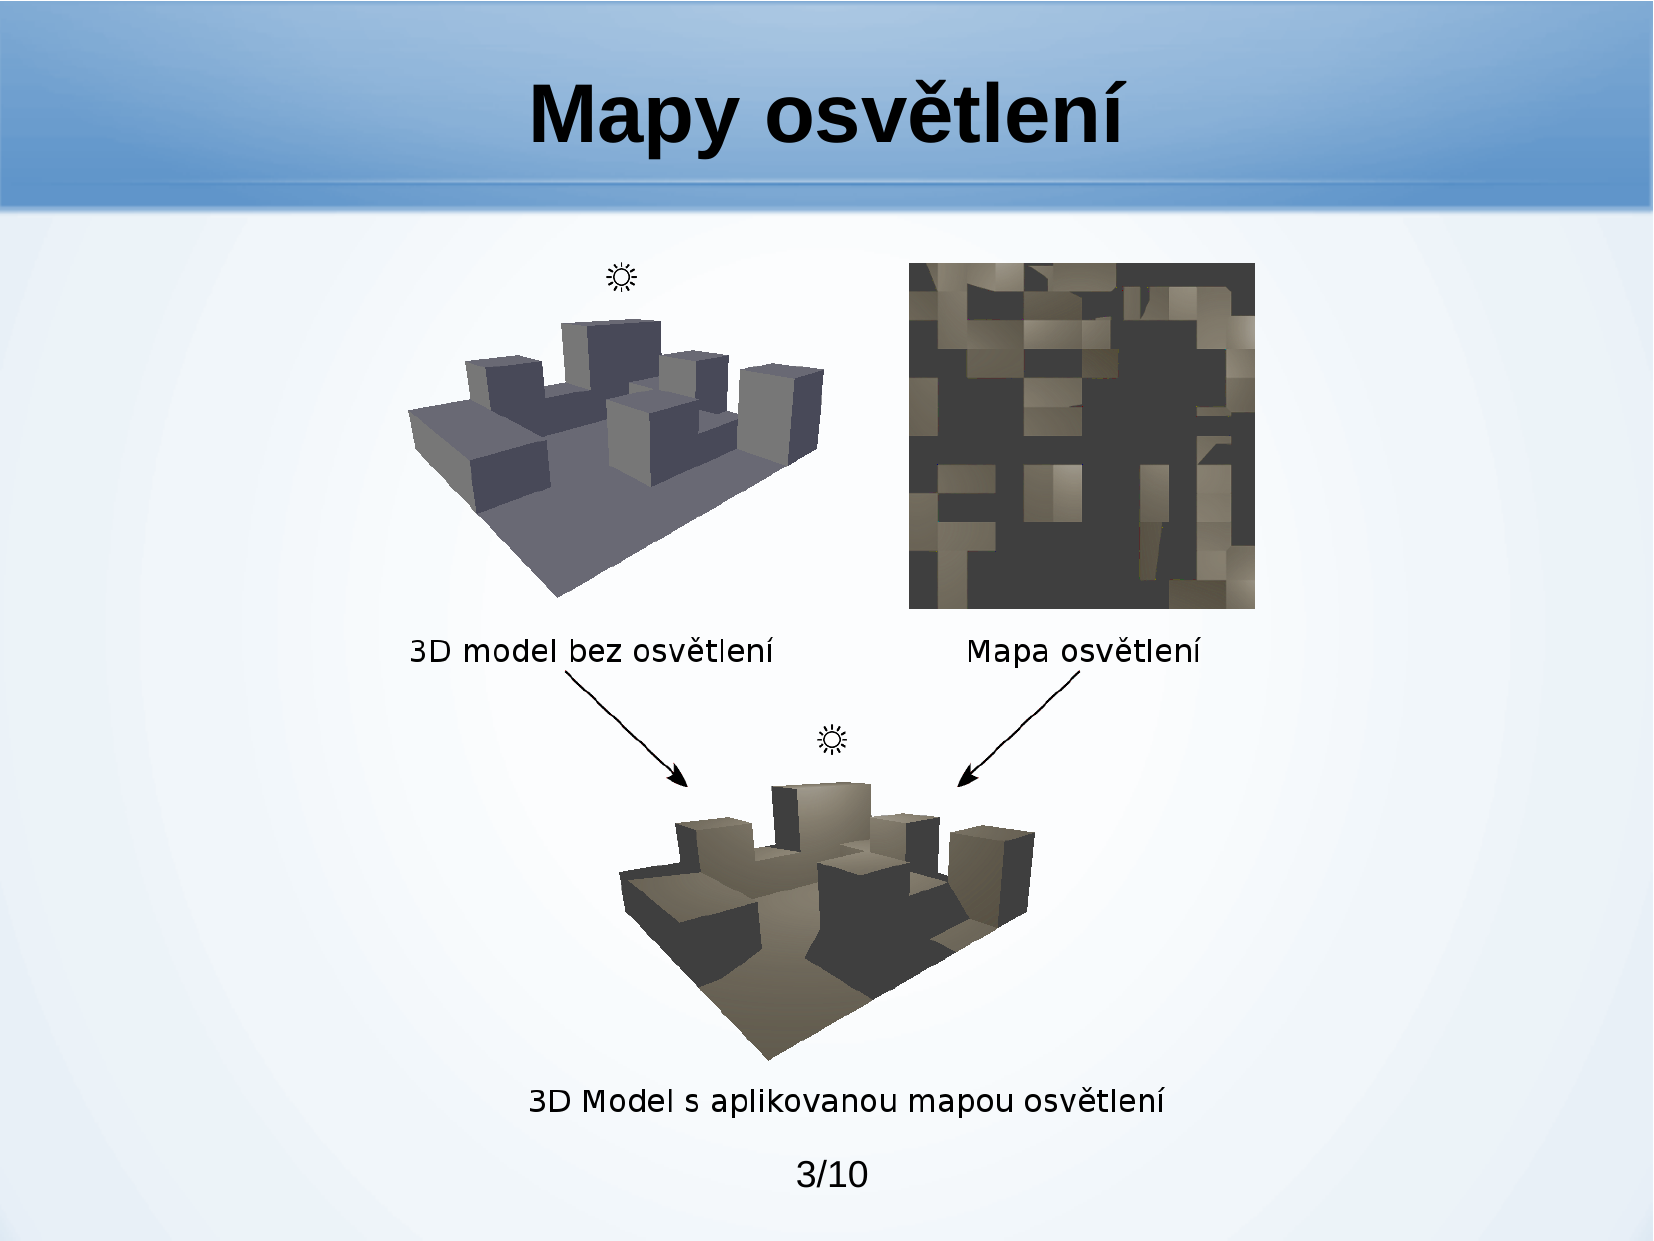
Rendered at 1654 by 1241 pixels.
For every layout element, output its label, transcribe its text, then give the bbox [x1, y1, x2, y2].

picture [0, 1, 1653, 1241]
text_box <number>/10 [590, 1165, 1074, 1216]
title Mapy osvětlení [82, 49, 1571, 179]
